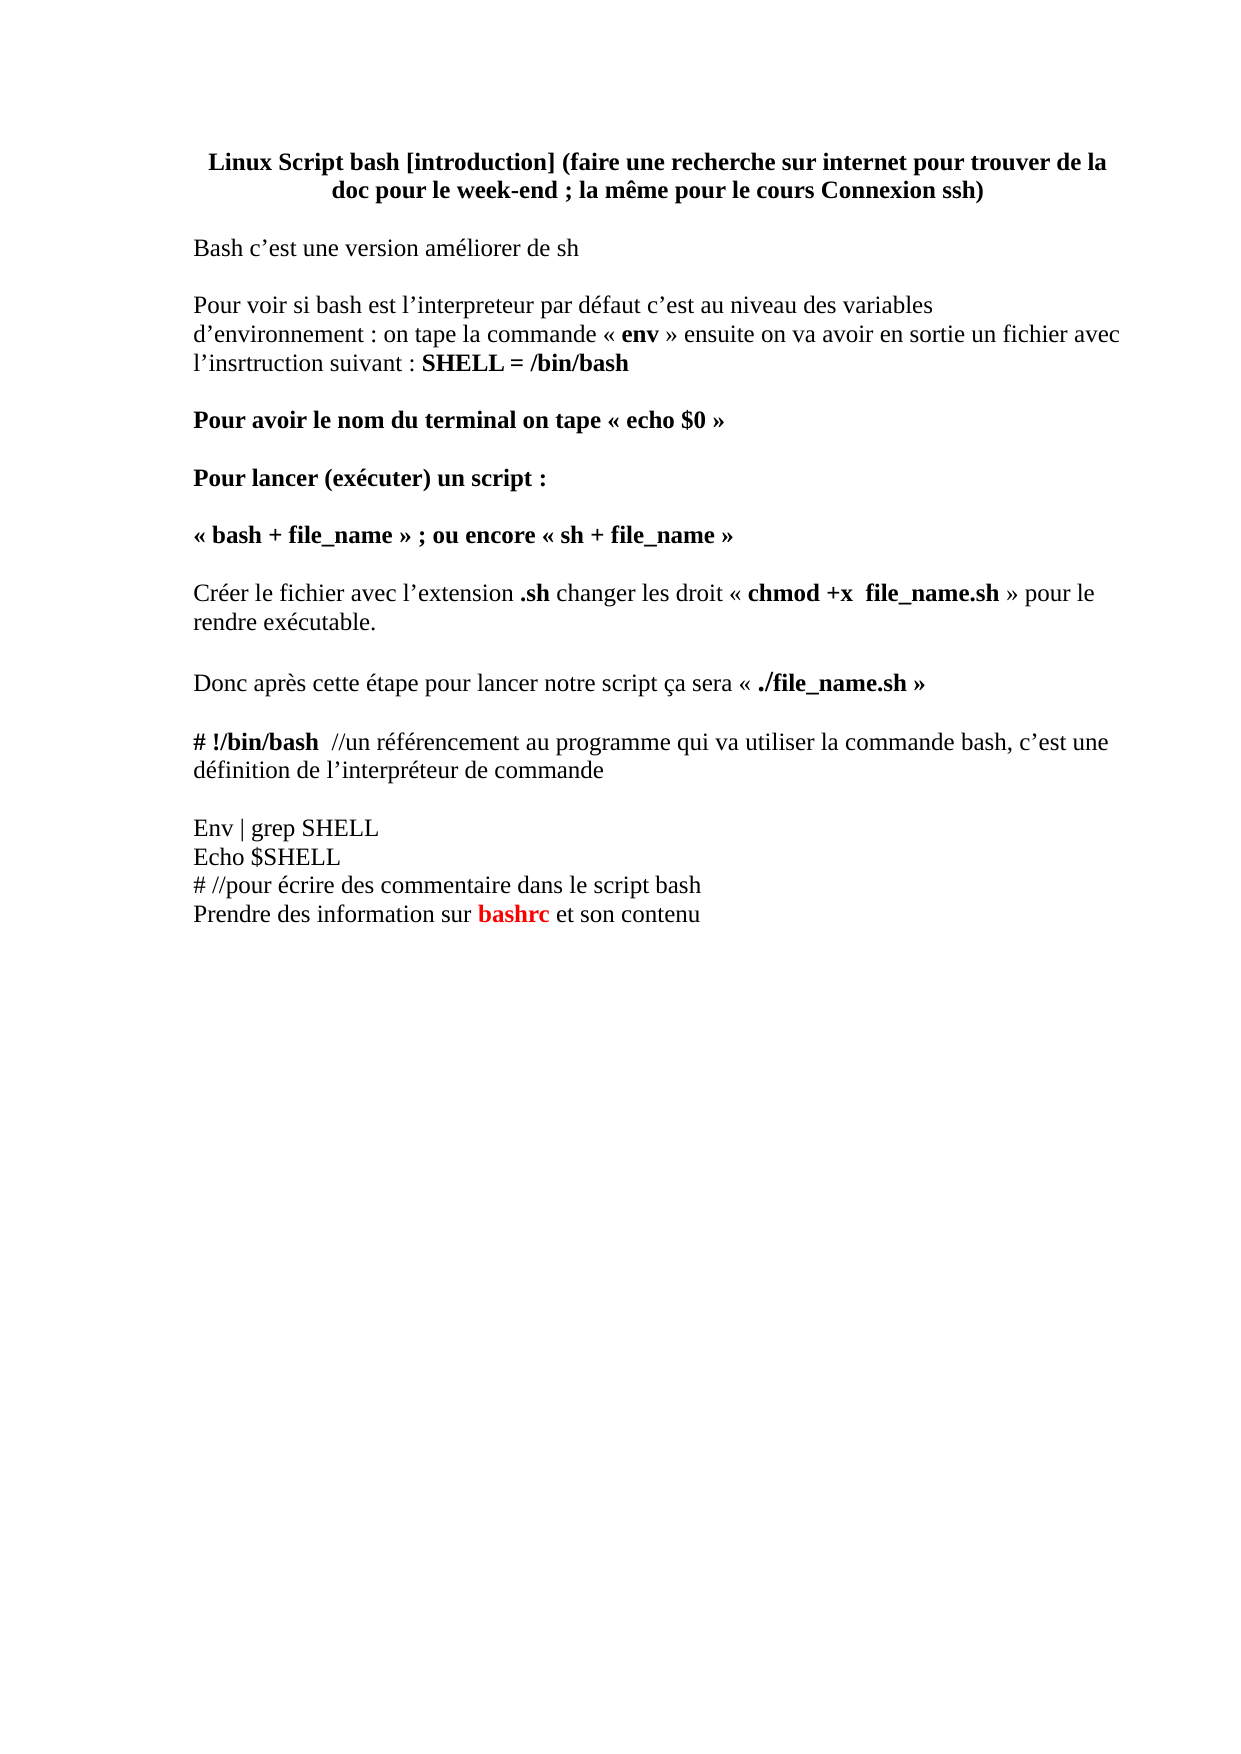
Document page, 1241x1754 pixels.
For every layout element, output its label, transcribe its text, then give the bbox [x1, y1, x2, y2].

text # !/bin/bash //un référencement au programme qui va utiliser la commande bash, c’est une définition de l’interpréteur de commande [193, 727, 1122, 784]
text Linux Script bash [introduction] (faire une recherche sur internet pour trouver de la doc pour le week-end ; la même pour le cours Connexion ssh) [193, 147, 1122, 204]
text Pour voir si bash est l’interpreteur par défaut c’est au niveau des variables d’environnement : on tape la commande « env » ensuite on va avoir en sortie un fichier avec l’insrtruction suivant : SHELL = /bin/bash [193, 291, 1122, 377]
text Echo $SHELL [193, 842, 1122, 870]
text Pour avoir le nom du terminal on tape « echo $0 » [193, 406, 1122, 434]
text Bash c’est une version améliorer de sh [193, 233, 1122, 262]
text Créer le fichier avec l’extension .sh changer les droit « chmod +x file_name.sh » pour le rendre exécutable. [193, 578, 1122, 636]
text Prendre des information sur bashrc et son contenu [193, 899, 1122, 928]
text « bash + file_name » ; ou encore « sh + file_name » [193, 521, 1122, 549]
text Pour lancer (exécuter) un script : [193, 463, 1122, 492]
text Donc après cette étape pour lancer notre script ça sera « ./file_name.sh » [193, 664, 1122, 698]
text Env | grep SHELL [193, 813, 1122, 842]
text # //pour écrire des commentaire dans le script bash [193, 870, 1122, 899]
